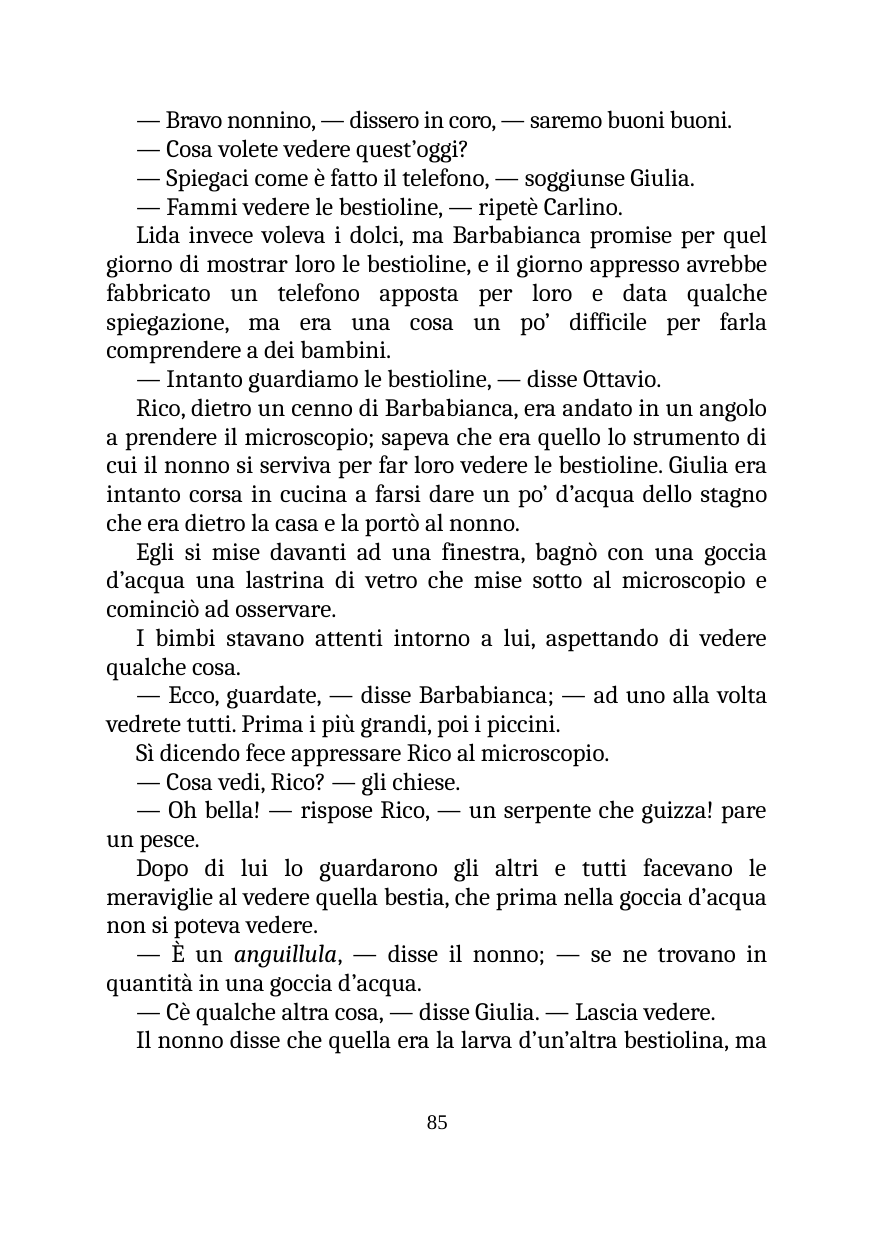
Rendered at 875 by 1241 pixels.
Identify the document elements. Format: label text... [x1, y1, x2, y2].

text Dopo di lui lo guardarono gli altri e tutti facevano le meraviglie al vedere quella bestia, che prima nella goccia d’acqua non si poteva vedere. [106, 854, 768, 940]
text — Cè qualche altra cosa, — disse Giulia. — Lascia vedere. [106, 997, 768, 1026]
text — Fammi vedere le bestioline, — ripetè Carlino. [106, 192, 768, 221]
text I bimbi stavano attenti intorno a lui, aspettando di vedere qualche cosa. [106, 624, 768, 681]
text Il nonno disse che quella era la larva d’un’altra bestiolina, ma [106, 1026, 768, 1055]
text — Cosa volete vedere quest’oggi? [106, 135, 768, 164]
text — Intanto guardiamo le bestioline, — disse Ottavio. [106, 365, 768, 394]
text — È un anguillula, — disse il nonno; — se ne trovano in quantità in una goccia d’acqua. [106, 940, 768, 997]
text — Oh bella! — rispose Rico, — un serpente che guizza! pare un pesce. [106, 796, 768, 854]
text Rico, dietro un cenno di Barbabianca, era andato in un angolo a prendere il microscopio; sapeva che era quello lo strumento di cui il nonno si serviva per far loro vedere le bestioline. Giulia era intanto corsa in cucina a farsi dare un po’ d’acqua dello stagno che era dietro la casa e la portò al nonno. [106, 394, 768, 537]
text — Ecco, guardate, — disse Barbabianca; — ad uno alla volta vedrete tutti. Prima i più grandi, poi i piccini. [106, 681, 768, 739]
text Egli si mise davanti ad una finestra, bagnò con una goccia d’acqua una lastrina di vetro che mise sotto al microscopio e cominciò ad osservare. [106, 537, 768, 624]
text — Bravo nonnino, — dissero in coro, — saremo buoni buoni. [106, 106, 768, 135]
text Lida invece voleva i dolci, ma Barbabianca promise per quel giorno di mostrar loro le bestioline, e il giorno appresso avrebbe fabbricato un telefono apposta per loro e data qualche spiegazione, ma era una cosa un po’ difficile per farla comprendere a dei bambini. [106, 221, 768, 365]
text — Cosa vedi, Rico? — gli chiese. [106, 767, 768, 796]
text — Spiegaci come è fatto il telefono, — soggiunse Giulia. [106, 164, 768, 192]
text Sì dicendo fece appressare Rico al microscopio. [106, 739, 768, 767]
